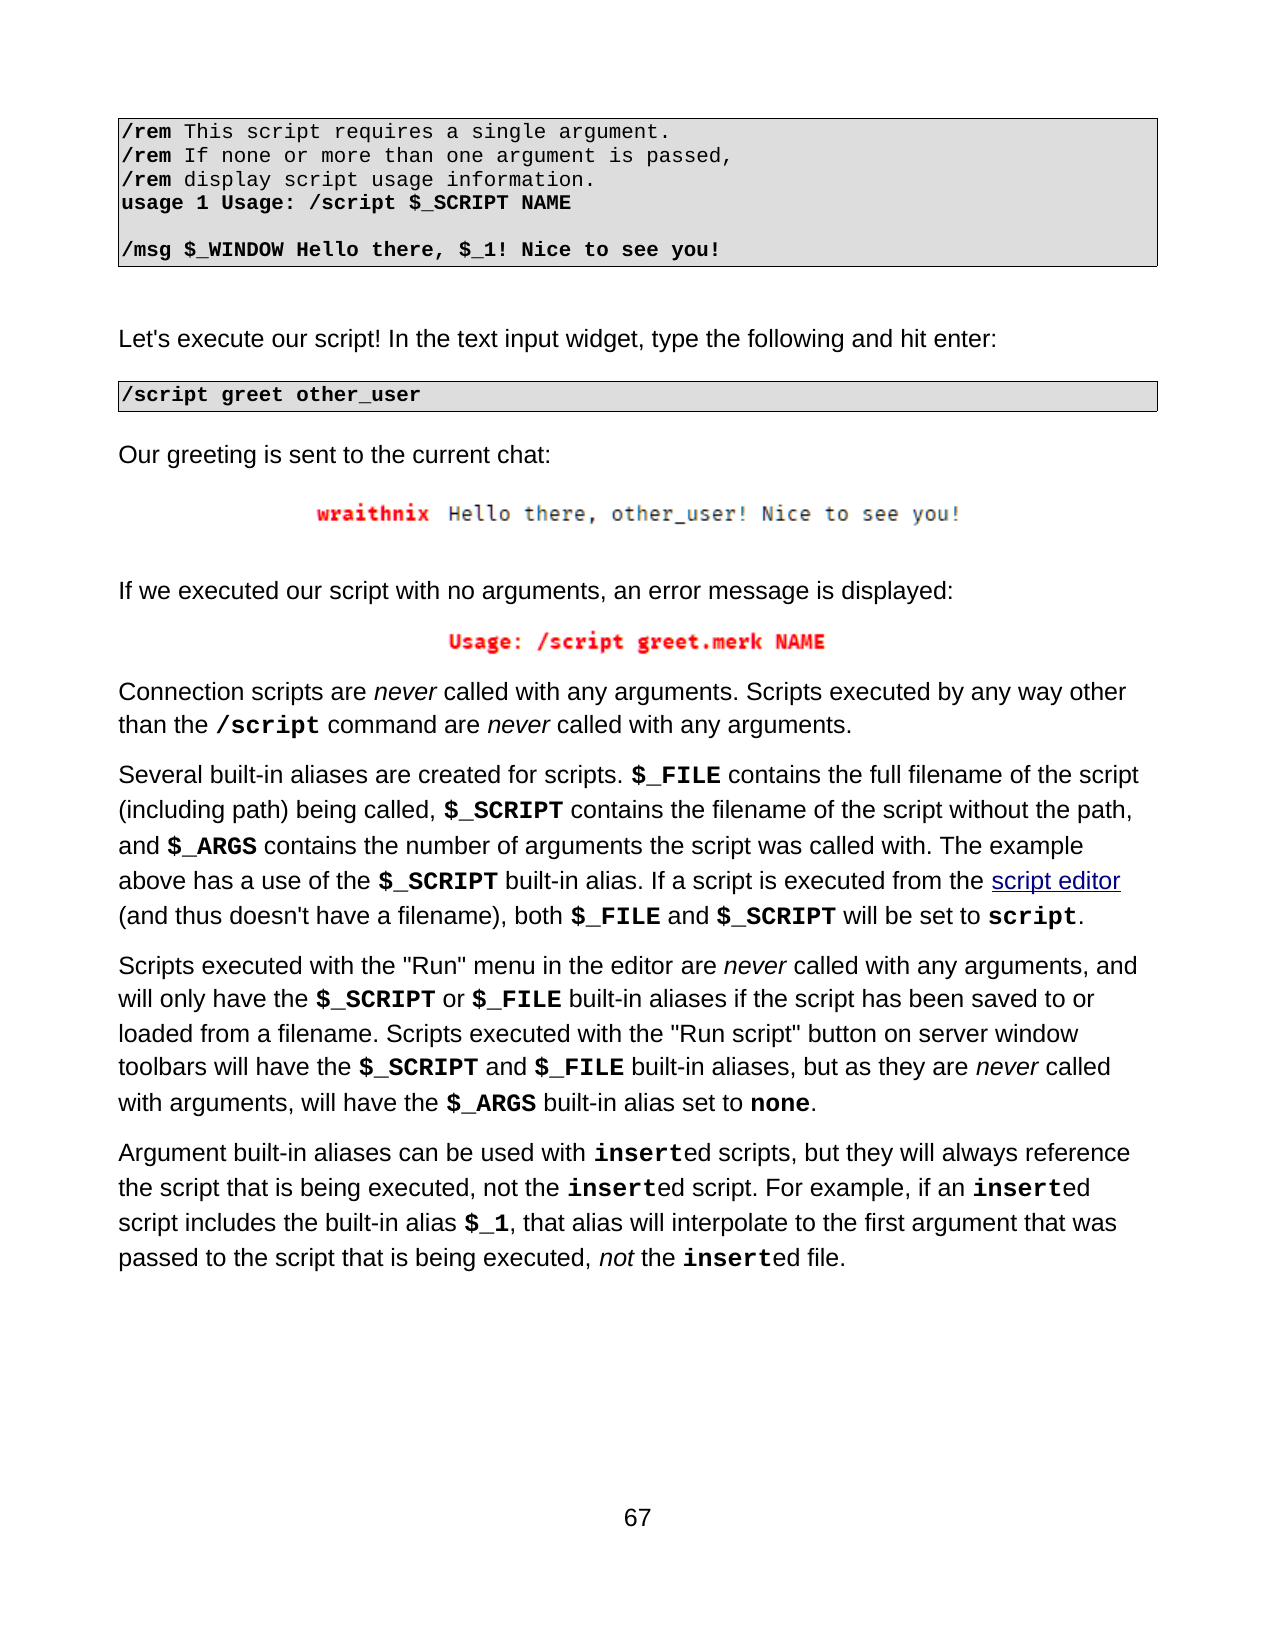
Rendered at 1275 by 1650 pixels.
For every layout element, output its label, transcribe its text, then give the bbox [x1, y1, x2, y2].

text Argument built-in aliases can be used with inserted scripts, but they will always reference the script that is being executed, not the inserted script. For example, if an inserted script includes the built-in alias $_1, that alias will interpolate to the first argument that was passed to the script that is being executed, not the inserted file. [118, 1138, 1157, 1274]
text Scripts executed with the "Run" menu in the editor are never called with any arguments, and will only have the $_SCRIPT or $_FILE built-in aliases if the script has been saved to or loaded from a filename. Scripts executed with the "Run script" button on server window toolbars will have the $_SCRIPT and $_FILE built-in aliases, but as they are never called with arguments, will have the $_ARGS built-in alias set to none. [118, 951, 1157, 1118]
text If we executed our script with no arguments, an error message is displayed: [118, 576, 1157, 605]
text Let's execute our script! In the text input widget, type the following and hit enter: [118, 324, 1157, 352]
picture [443, 623, 832, 659]
table_header /script greet other_user [119, 382, 1157, 411]
text Our greeting is sent to the current chat: [118, 440, 1157, 469]
picture [311, 497, 964, 529]
table_header /rem This script requires a single argument. /rem If none or more than one argument is passed, /rem display script usage information. usage 1 Usage: /script $_SCRIPT NAME /msg $_WINDOW Hello there, $_1! Nice to see you! [119, 119, 1157, 266]
text Connection scripts are never called with any arguments. Scripts executed by any way other than the /script command are never called with any arguments. [118, 677, 1157, 741]
text Several built-in aliases are created for scripts. $_FILE contains the full filename of the script (including path) being called, $_SCRIPT contains the filename of the script without the path, and $_ARGS contains the number of arguments the script was called with. The example above has a use of the $_SCRIPT built-in alias. If a script is executed from the script editor (and thus doesn't have a filename), both $_FILE and $_SCRIPT will be set to script. [118, 760, 1157, 932]
